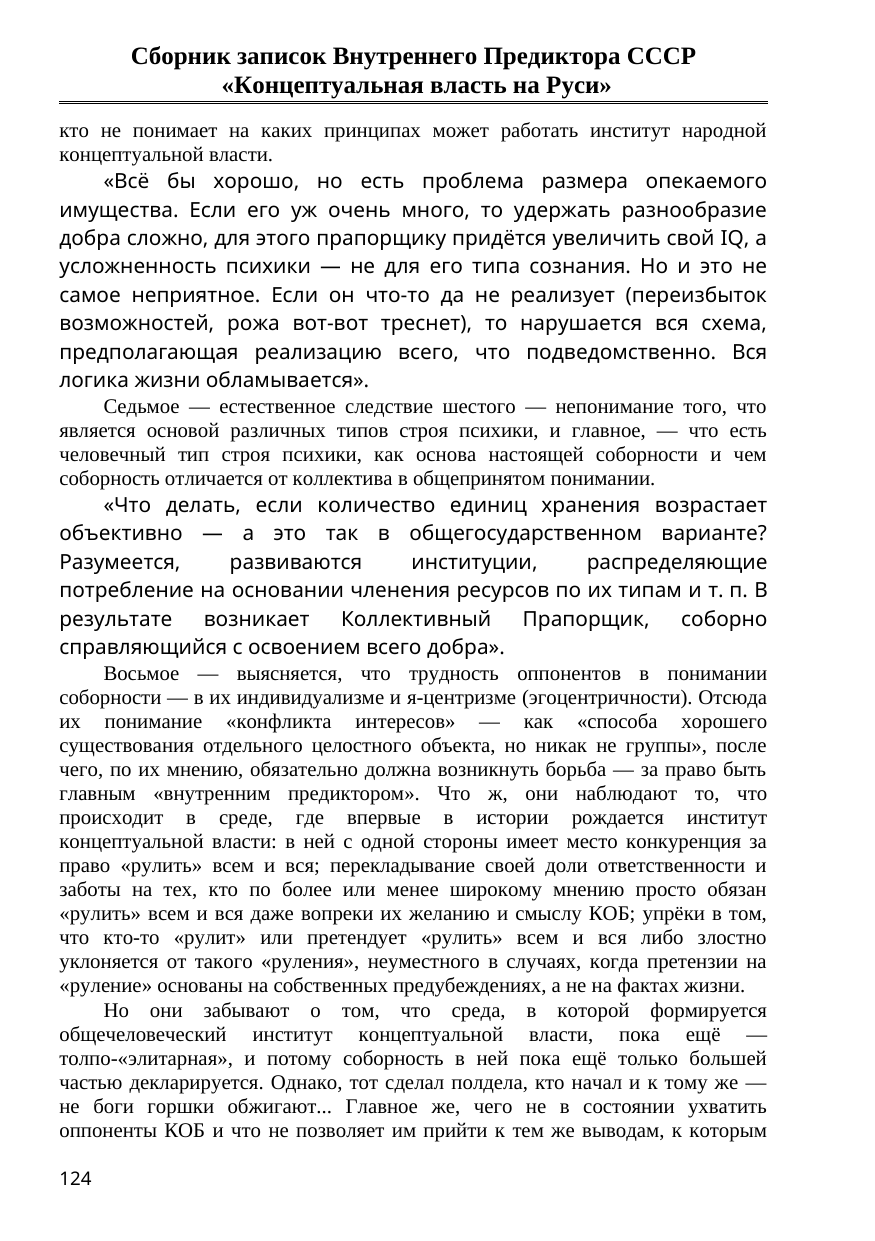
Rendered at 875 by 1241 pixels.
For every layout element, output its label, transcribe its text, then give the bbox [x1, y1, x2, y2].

text «Всё бы хорошо, но есть проблема размера опекаемого имущества. Если его уж очень много, то удержать разнообразие добра сложно, для этого прапорщику придётся увеличить свой IQ, а усложненность психики — не для его типа сознания. Но и это не самое неприятное. Если он что-то да не реализует (переизбыток возможностей, рожа вот-вот треснет), то нарушается вся схема, предполагающая реализацию всего, что подведомственно. Вся логика жизни обламывается». [59, 166, 768, 394]
text Седьмое — естественное следствие шестого — непонимание того, что является основой различных типов строя психики, и главное, — что есть человечный тип строя психики, как основа настоящей соборности и чем соборность отличается от коллектива в общепринятом понимании. [59, 394, 768, 490]
text кто не понимает на каких принципах может работать институт народной концептуальной власти. [59, 118, 768, 166]
text Восьмое — выясняется, что трудность оппонентов в понимании соборности — в их индивидуализме и я-центризме (эгоцентричности). Отсюда их понимание «конфликта интересов» — как «способа хорошего существования отдельного целостного объекта, но никак не группы», после чего, по их мнению, обязательно должна возникнуть борьба — за право быть главным «внутренним предиктором». Что ж, они наблюдают то, что происходит в среде, где впервые в истории рождается институт концептуальной власти: в ней с одной стороны имеет место конкуренция за право «рулить» всем и вся; перекладывание своей доли ответственности и заботы на тех, кто по более или менее широкому мнению просто обязан «рулить» всем и вся даже вопреки их желанию и смыслу КОБ; упрёки в том, что кто-то «рулит» или претендует «рулить» всем и вся либо злостно уклоняется от такого «руления», неуместного в случаях, когда претензии на «руление» основаны на собственных предубеждениях, а не на фактах жизни. [59, 661, 768, 997]
text Но они забывают о том, что среда, в которой формируется общечеловеческий институт концептуальной власти, пока ещё — толпо-«элитарная», и потому соборность в ней пока ещё только большей частью декларируется. Однако, тот сделал полдела, кто начал и к тому же — не боги горшки обжигают... Главное же, чего не в состоянии ухватить оппоненты КОБ и что не позволяет им прийти к тем же выводам, к которым [59, 997, 768, 1142]
text «Что делать, если количество единиц хранения возрастает объективно — а это так в общегосударственном варианте? Разумеется, развиваются институции, распределяющие потребление на основании членения ресурсов по их типам и т. п. В результате возникает Коллективный Прапорщик, соборно справляющийся с освоением всего добра». [59, 490, 768, 661]
